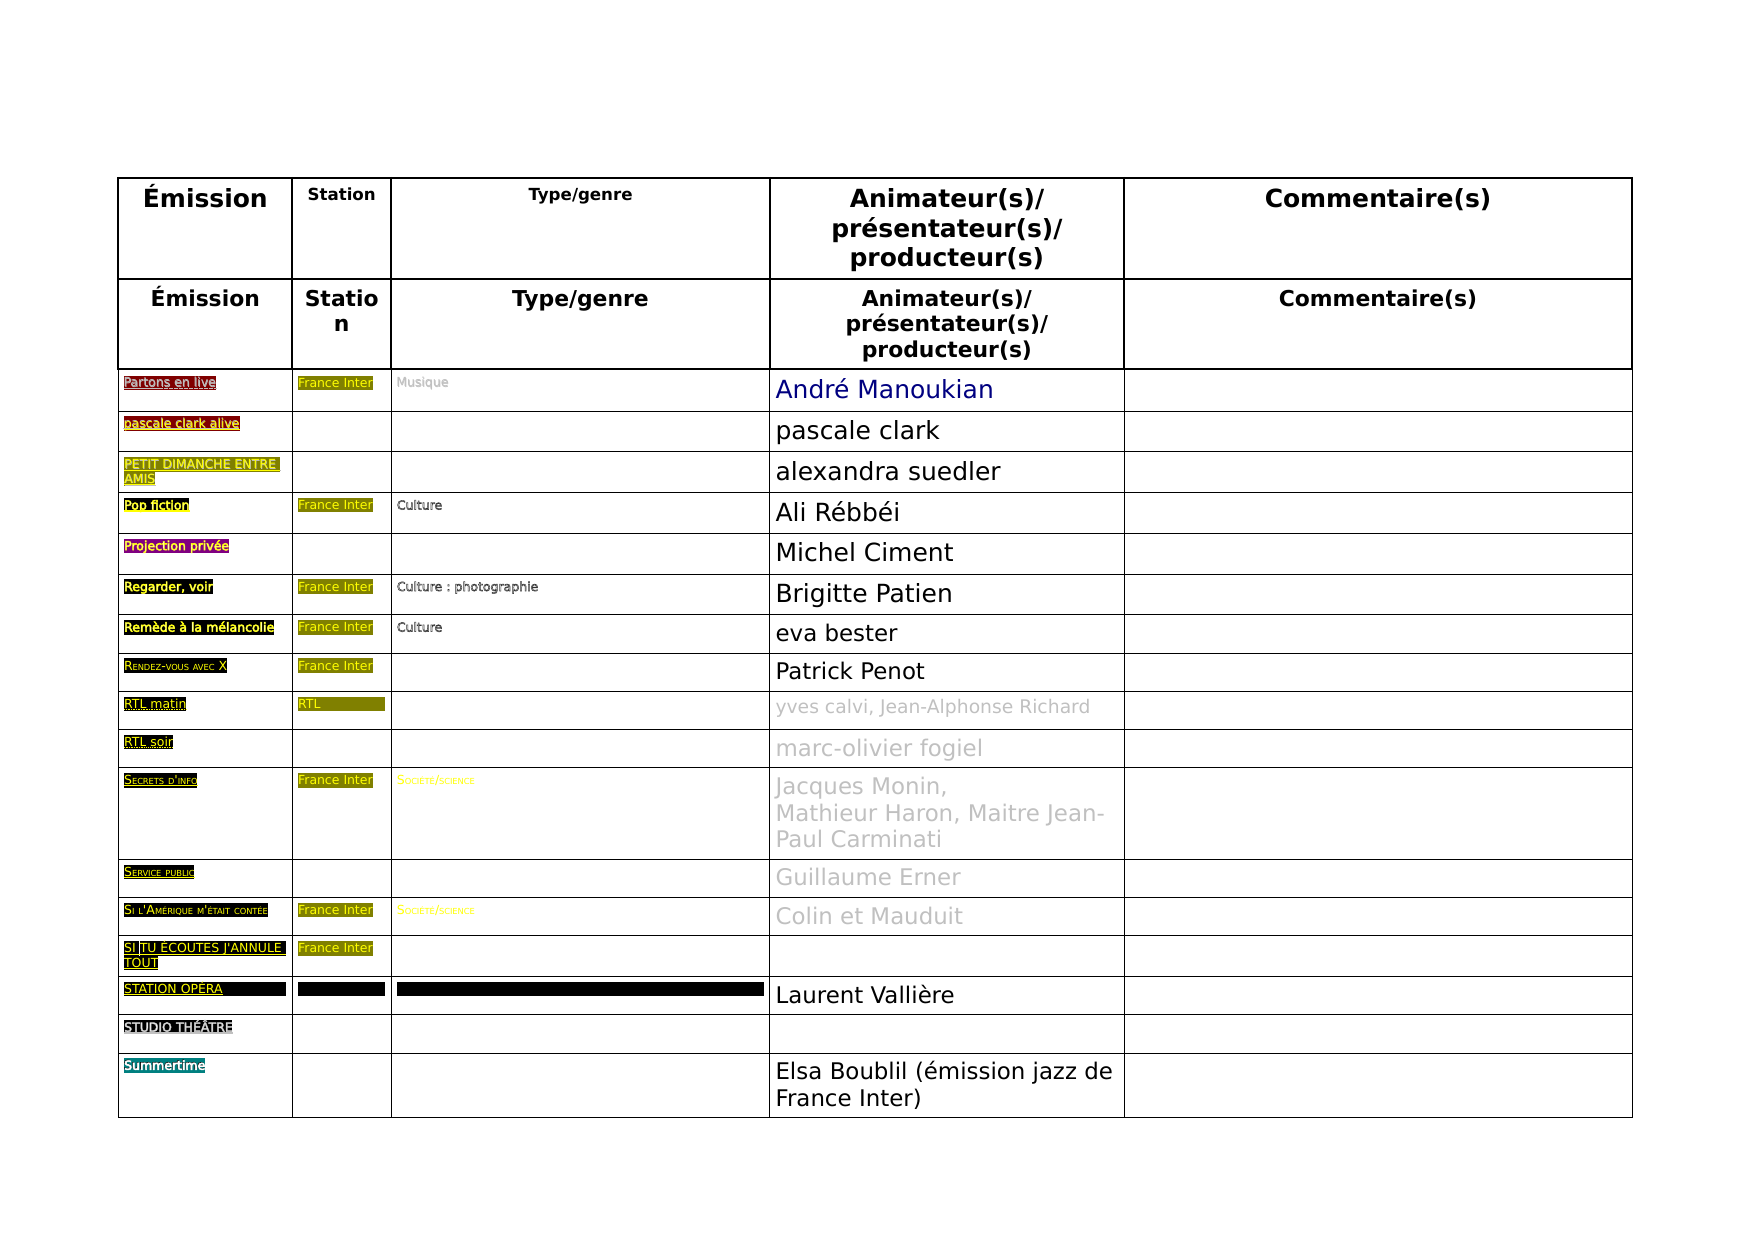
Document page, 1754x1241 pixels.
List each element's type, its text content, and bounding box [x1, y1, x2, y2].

table_cell [1125, 412, 1632, 451]
table_cell [392, 692, 769, 729]
table_cell Brigitte Patien [770, 575, 1124, 614]
table_cell Station Opéra [119, 977, 292, 1014]
table_cell Studio théâtre [119, 1015, 292, 1052]
table_cell Culture : photographie [392, 575, 769, 614]
table_cell [293, 452, 391, 492]
table_cell France Inter [293, 936, 391, 976]
table_cell France Inter [293, 768, 391, 859]
table_cell [1125, 654, 1632, 691]
table_cell [1125, 768, 1632, 859]
table_header Type/genre [392, 179, 769, 278]
table_cell alexandra suedler [770, 452, 1124, 492]
table_cell Secrets d'info [119, 768, 292, 859]
table_cell Guillaume Erner [770, 860, 1124, 897]
table_header Station [293, 179, 390, 278]
table_cell Animateur(s)/présentateur(s)/producteur(s) [771, 280, 1123, 368]
table_cell Culture [392, 615, 769, 652]
table_cell Elsa Boublil (émission jazz de France Inter) [770, 1054, 1124, 1117]
table_cell [392, 452, 769, 492]
table_cell [1125, 1015, 1632, 1052]
table_cell [293, 1015, 391, 1052]
table_cell France Inter [293, 493, 391, 533]
table_cell yves calvi, Jean-Alphonse Richard [770, 692, 1124, 729]
table_cell Michel Ciment [770, 534, 1124, 573]
table_cell [1125, 1054, 1632, 1117]
table_cell [293, 977, 391, 1014]
table_cell Remède à la mélancolie [119, 615, 292, 652]
table_cell [1125, 575, 1632, 614]
table_cell Si l'Amérique m'était contée [119, 898, 292, 935]
table_cell Partons en live [119, 370, 292, 411]
table_cell pascale clark [770, 412, 1124, 451]
table_cell Musique [392, 370, 769, 411]
table_cell [392, 654, 769, 691]
table_cell [1125, 936, 1632, 976]
table_cell Projection privée [119, 534, 292, 573]
table_cell RTL matin [119, 692, 292, 729]
table_cell [293, 730, 391, 767]
table_cell [392, 412, 769, 451]
table_cell [293, 860, 391, 897]
table_cell [1125, 860, 1632, 897]
table_cell [1125, 452, 1632, 492]
table_cell Pop fiction [119, 493, 292, 533]
table_cell [770, 1015, 1124, 1052]
table_cell [392, 860, 769, 897]
table_cell [770, 936, 1124, 976]
table_cell France Inter [293, 654, 391, 691]
table_cell [1125, 692, 1632, 729]
table_cell RTL [293, 692, 391, 729]
table_cell Rendez-vous avec X [119, 654, 292, 691]
table_cell Petit dimanche entre amis [119, 452, 292, 492]
table_cell France Inter [293, 370, 391, 411]
table_cell Ali Rébbéi [770, 493, 1124, 533]
table_cell [1125, 730, 1632, 767]
table_header Émission [119, 179, 291, 278]
table_cell Société/science [392, 768, 769, 859]
table_cell eva bester [770, 615, 1124, 652]
table_cell Summertime [119, 1054, 292, 1117]
table_cell [1125, 370, 1632, 411]
table_cell [1125, 534, 1632, 573]
table_cell Commentaire(s) [1125, 280, 1631, 368]
table_cell [293, 1054, 391, 1117]
table_cell RTL soir [119, 730, 292, 767]
table_header Commentaire(s) [1125, 179, 1631, 278]
table_cell Type/genre [392, 280, 769, 368]
table_cell France Inter [293, 898, 391, 935]
table_cell [1125, 898, 1632, 935]
table_cell [392, 1015, 769, 1052]
table_cell Service public [119, 860, 292, 897]
table_cell André Manoukian [770, 370, 1124, 411]
table_cell [293, 534, 391, 573]
table_cell Jacques Monin, Mathieur Haron, Maitre Jean-Paul Carminati [770, 768, 1124, 859]
table_cell Station [293, 280, 390, 368]
table_cell Laurent Vallière [770, 977, 1124, 1014]
table_cell [392, 977, 769, 1014]
table_cell marc-olivier fogiel [770, 730, 1124, 767]
table_cell [293, 412, 391, 451]
table_cell Regarder, voir [119, 575, 292, 614]
table_cell pascale clark alive [119, 412, 292, 451]
table_cell Colin et Mauduit [770, 898, 1124, 935]
table_cell [392, 534, 769, 573]
table_cell Société/science [392, 898, 769, 935]
table_cell [1125, 493, 1632, 533]
table_cell [392, 730, 769, 767]
table_cell [392, 936, 769, 976]
table_cell [1125, 977, 1632, 1014]
table_cell Culture [392, 493, 769, 533]
table_cell Si tu écoutes j'annule tout [119, 936, 292, 976]
table_header Animateur(s)/présentateur(s)/producteur(s) [771, 179, 1123, 278]
table_cell Patrick Penot [770, 654, 1124, 691]
table_cell France Inter [293, 575, 391, 614]
table_cell France Inter [293, 615, 391, 652]
table_cell [392, 1054, 769, 1117]
table_cell [1125, 615, 1632, 652]
table_cell Émission [119, 280, 291, 368]
